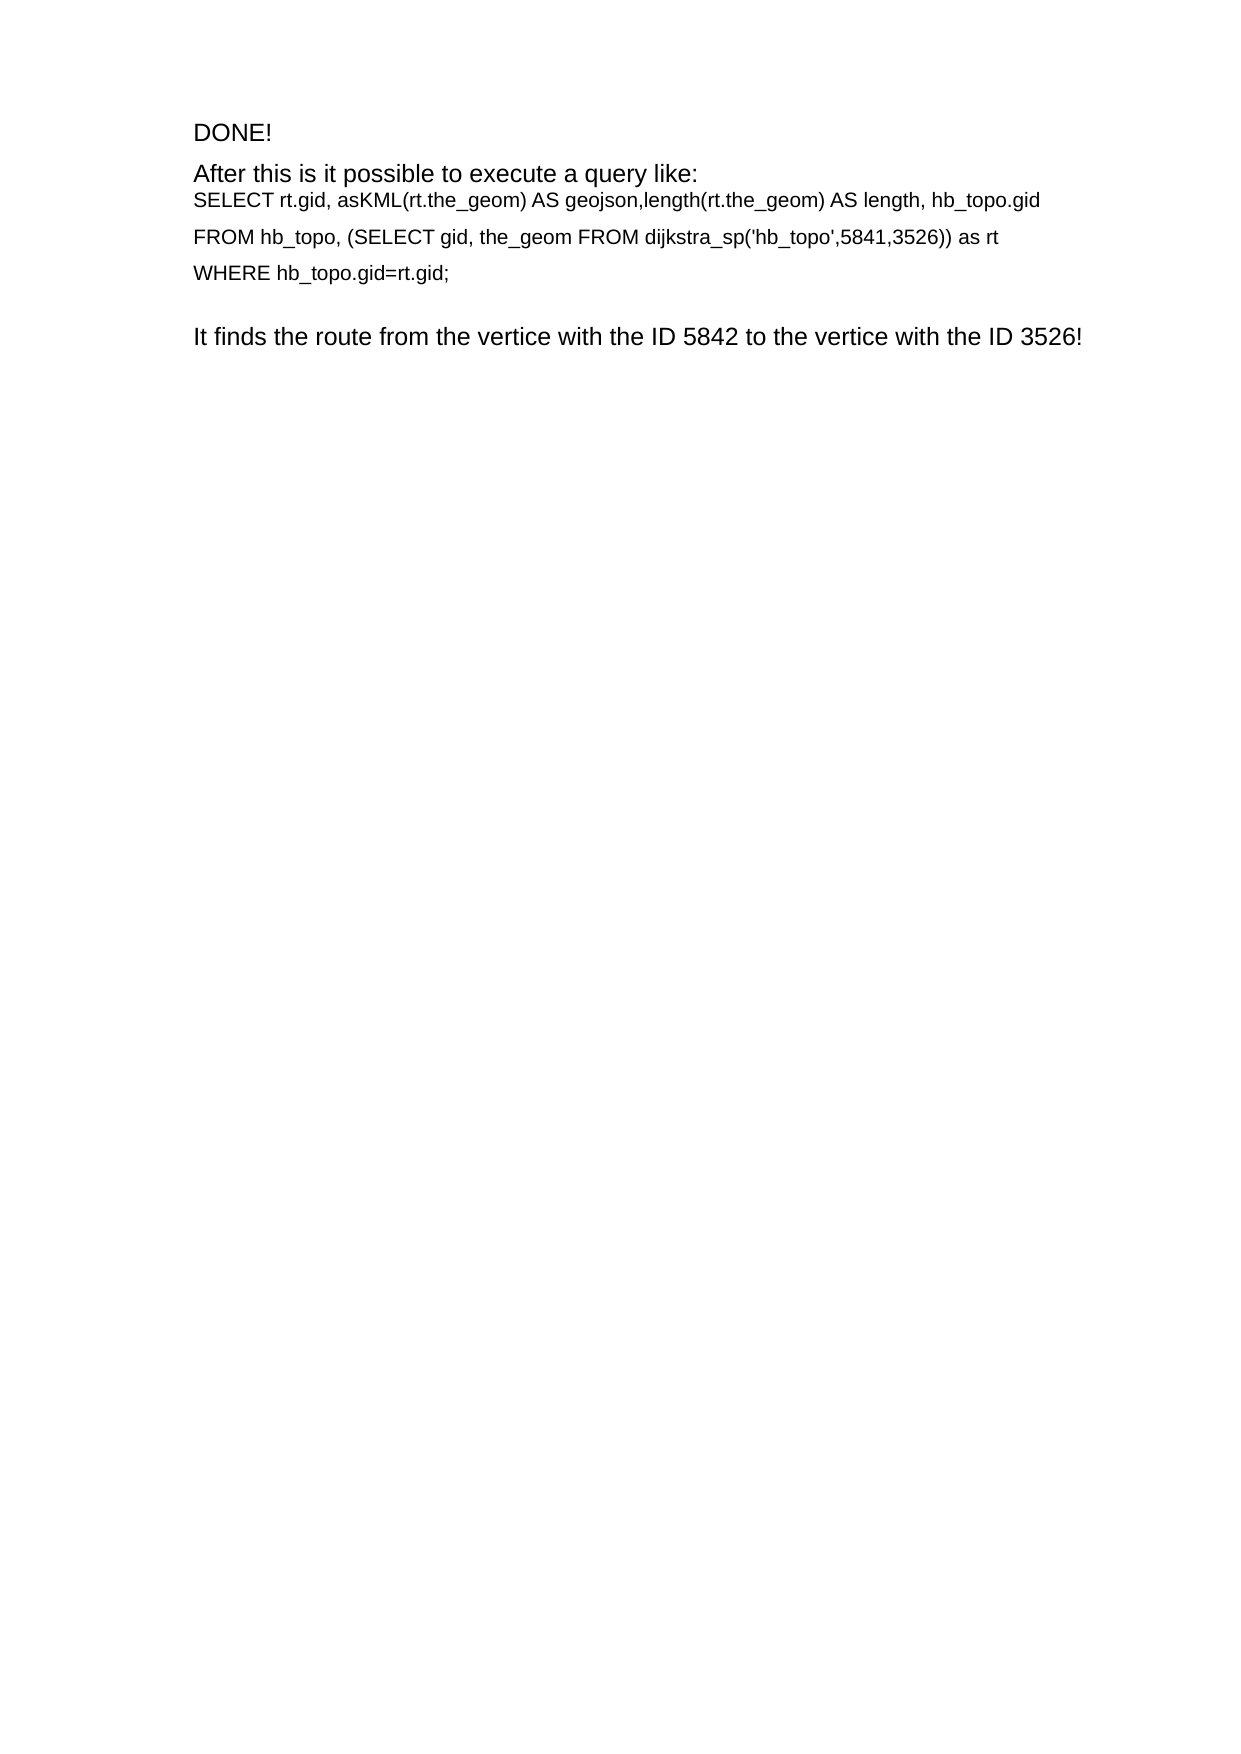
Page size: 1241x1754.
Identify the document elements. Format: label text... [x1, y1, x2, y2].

list After this is it possible to execute a query like: SELECT rt.gid, asKML(rt.the_geom) AS geojson,length(rt.the_geom) AS length, hb_topo.gid [156, 159, 1122, 212]
list DONE! [156, 118, 1122, 147]
list It finds the route from the vertice with the ID 5842 to the vertice with the ID 3526! [156, 321, 1122, 350]
list FROM hb_topo, (SELECT gid, the_geom FROM dijkstra_sp('hb_topo',5841,3526)) as rt [156, 224, 1122, 248]
list WHERE hb_topo.gid=rt.gid; [156, 261, 1122, 309]
